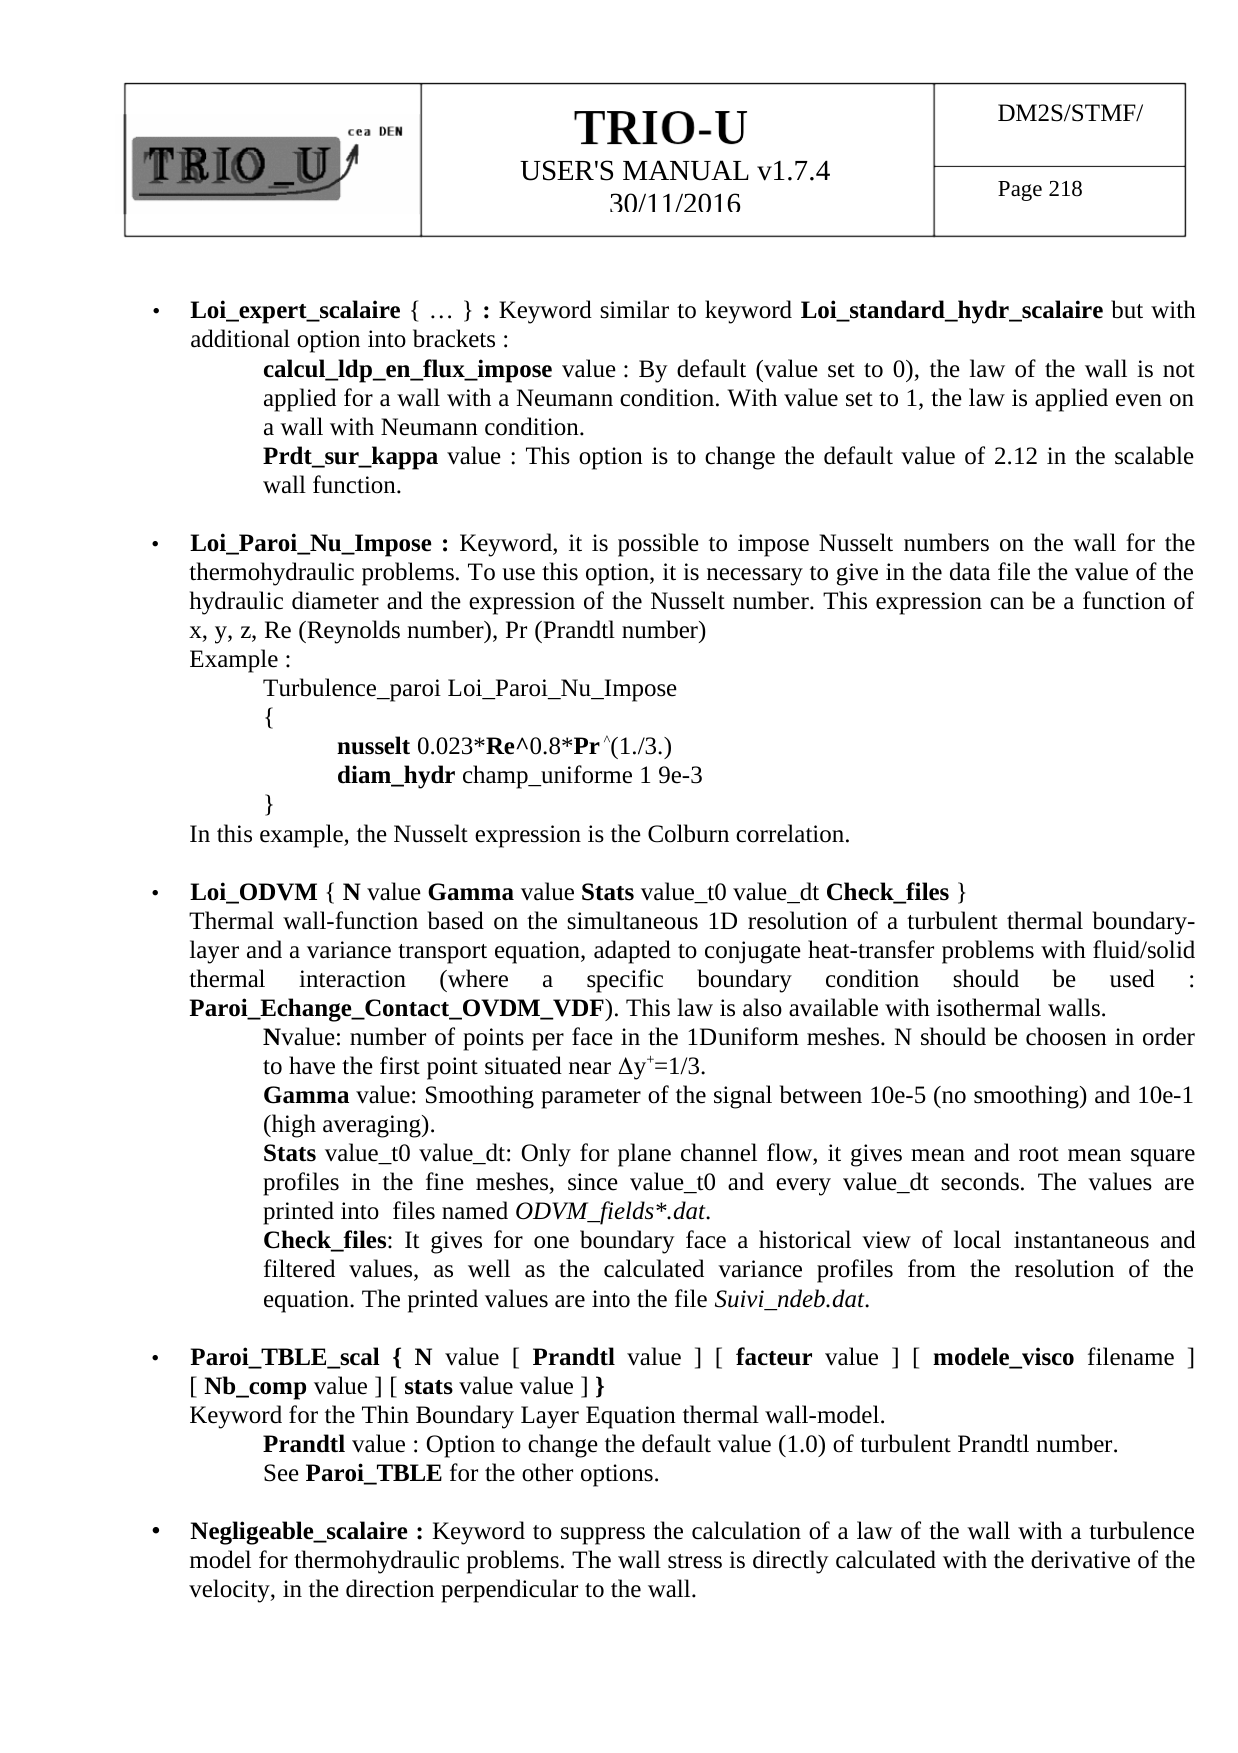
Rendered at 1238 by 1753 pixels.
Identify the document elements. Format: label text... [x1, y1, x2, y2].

list Negligeable_scalaire : Keyword to suppress the calculation of a law of the wall with a turbulence model for thermohydraulic problems. The wall stress is directly calculated with the derivative of the velocity, in the direction perpendicular to the wall. [152, 1516, 1196, 1603]
list Loi_expert_scalaire { … } : Keyword similar to keyword Loi_standard_hydr_scalaire but with additional option into brackets : [153, 295, 1196, 353]
list Nvalue: number of points per face in the 1Duniform meshes. N should be choosen in order to have the first point situated near y+=1/3. [225, 1022, 1196, 1080]
list Stats value_t0 value_dt: Only for plane channel flow, it gives mean and root mean square profiles in the fine meshes, since value_t0 and every value_dt seconds. The values are printed into files named ODVM_fields*.dat. [225, 1138, 1196, 1225]
list Gamma value: Smoothing parameter of the signal between 10e-5 (no smoothing) and 10e-1 (high averaging). [225, 1080, 1196, 1138]
list { [225, 702, 1196, 731]
list Loi_ODVM { N value Gamma value Stats value_t0 value_dt Check_files } [152, 877, 1196, 906]
list Loi_Paroi_Nu_Impose : Keyword, it is possible to impose Nusselt numbers on the wall for the thermohydraulic problems. To use this option, it is necessary to give in the data file the value of the hydraulic diameter and the expression of the Nusselt number. This expression can be a function of x, y, z, Re (Reynolds number), Pr (Prandtl number) [152, 528, 1196, 644]
list Paroi_TBLE_scal { N value [ Prandtl value ] [ facteur value ] [ modele_visco filename ] [ Nb_comp value ] [ stats value value ] } [152, 1342, 1196, 1400]
list Prdt_sur_kappa value : This option is to change the default value of 2.12 in the scalable wall function. [225, 441, 1196, 499]
list See Paroi_TBLE for the other options. [225, 1458, 1196, 1487]
list In this example, the Nusselt expression is the Colburn correlation. [152, 818, 1196, 847]
list Turbulence_paroi Loi_Paroi_Nu_Impose [225, 673, 1196, 702]
list Check_files: It gives for one boundary face a historical view of local instantaneous and filtered values, as well as the calculated variance profiles from the resolution of the equation. The printed values are into the file Suivi_ndeb.dat. [225, 1225, 1196, 1312]
list Thermal wall-function based on the simultaneous 1D resolution of a turbulent thermal boundary-layer and a variance transport equation, adapted to conjugate heat-transfer problems with fluid/solid thermal interaction (where a specific boundary condition should be used : Paroi_Echange_Contact_OVDM_VDF). This law is also available with isothermal walls. [152, 906, 1196, 1022]
list Example : [189, 644, 1196, 673]
list } [225, 789, 1196, 818]
list diam_hydr champ_uniforme 1 9e-3 [299, 760, 1196, 789]
list Prandtl value : Option to change the default value (1.0) of turbulent Prandtl number. [225, 1429, 1196, 1458]
list calcul_ldp_en_flux_impose value : By default (value set to 0), the law of the wall is not applied for a wall with a Neumann condition. With value set to 1, the law is applied even on a wall with Neumann condition. [225, 353, 1196, 441]
list nusselt 0.023*Re^0.8*Pr ^(1./3.) [299, 731, 1196, 760]
list Keyword for the Thin Boundary Layer Equation thermal wall-model. [152, 1400, 1196, 1429]
